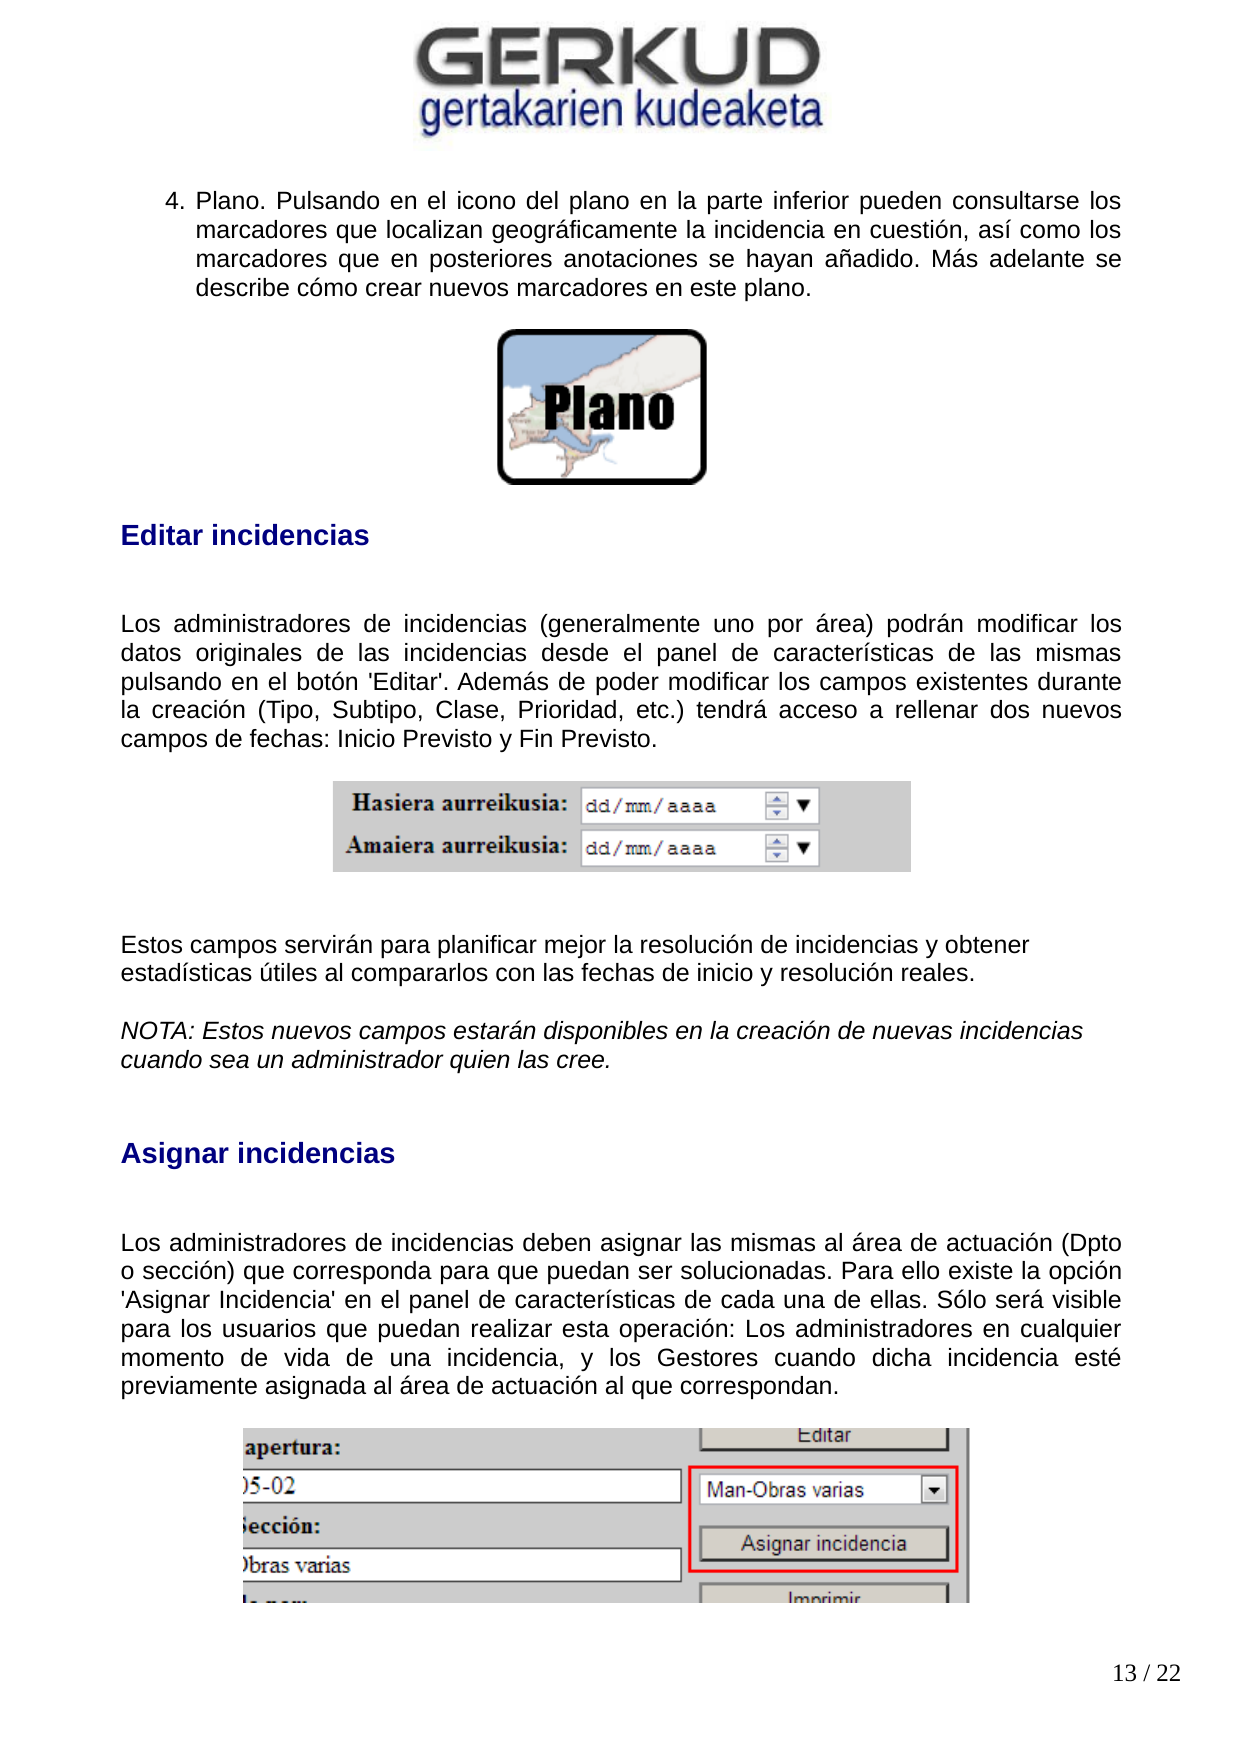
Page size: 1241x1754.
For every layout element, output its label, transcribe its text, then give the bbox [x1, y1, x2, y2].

text Los administradores de incidencias deben asignar las mismas al área de actuación (Dpto o sección) que corresponda para que puedan ser solucionadas. Para ello existe la opción 'Asignar Incidencia' en el panel de características de cada una de ellas. Sólo será visible para los usuarios que puedan realizar esta operación: Los administradores en cualquier momento de vida de una incidencia, y los Gestores cuando dicha incidencia esté previamente asignada al área de actuación al que correspondan. [120, 1228, 1123, 1400]
picture [332, 781, 911, 872]
list Plano. Pulsando en el icono del plano en la parte inferior pueden consultarse los marcadores que localizan geográficamente la incidencia en cuestión, así como los marcadores que en posteriores anotaciones se hayan añadido. Más adelante se describe cómo crear nuevos marcadores en este plano. [158, 186, 1123, 301]
picture [243, 1428, 1001, 1603]
subtitle Editar incidencias [120, 518, 1123, 551]
text Los administradores de incidencias (generalmente uno por área) podrán modificar los datos originales de las incidencias desde el panel de características de las mismas pulsando en el botón 'Editar'. Además de poder modificar los campos existentes durante la creación (Tipo, Subtipo, Clase, Prioridad, etc.) tendrá acceso a rellenar dos nuevos campos de fechas: Inicio Previsto y Fin Previsto. [120, 609, 1123, 753]
text NOTA: Estos nuevos campos estarán disponibles en la creación de nuevas incidencias cuando sea un administrador quien las cree. [120, 1016, 1123, 1073]
subtitle Asignar incidencias [120, 1137, 1123, 1170]
picture [497, 329, 707, 485]
text Estos campos servirán para planificar mejor la resolución de incidencias y obtener estadísticas útiles al compararlos con las fechas de inicio y resolución reales. [120, 929, 1123, 987]
picture [412, 11, 832, 151]
